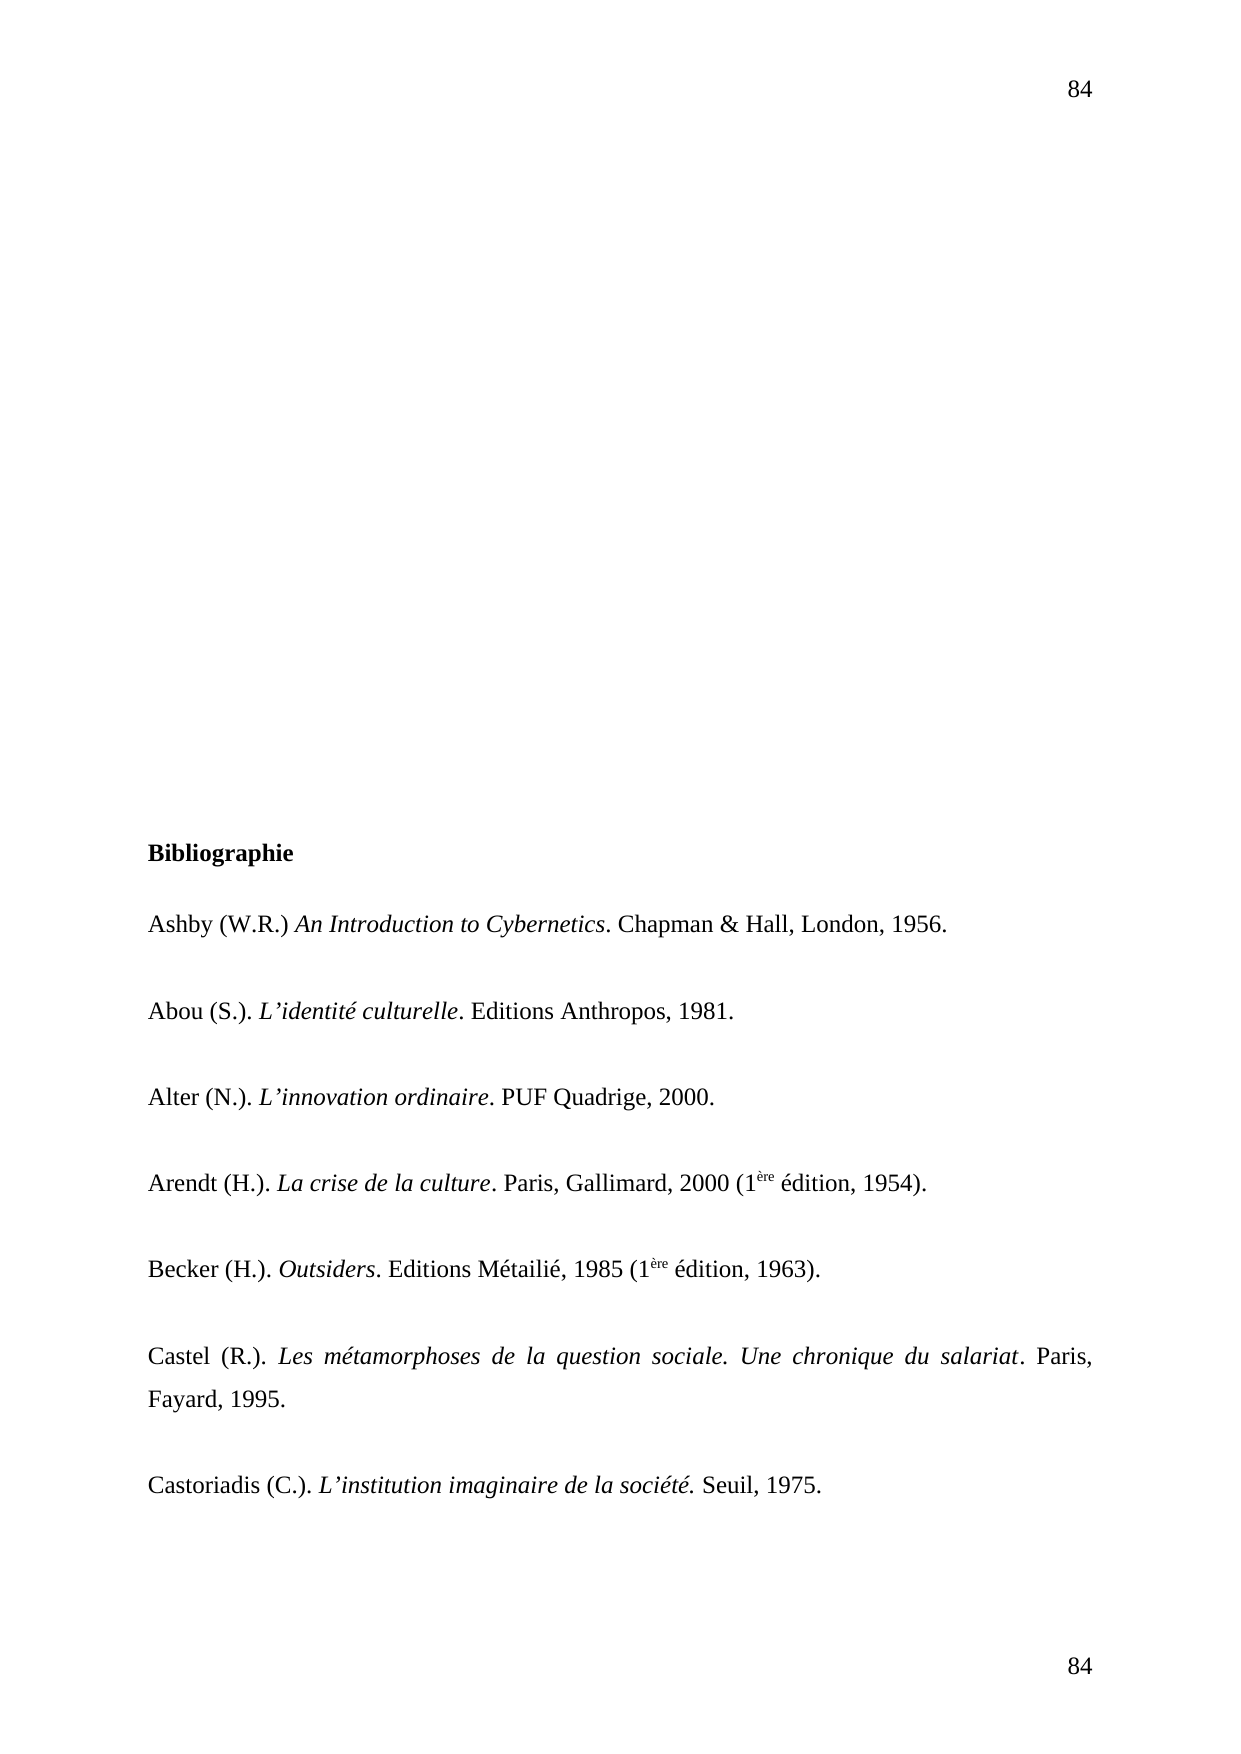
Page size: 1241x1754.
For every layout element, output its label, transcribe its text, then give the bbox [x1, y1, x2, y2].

text Ashby (W.R.) An Introduction to Cybernetics. Chapman & Hall, London, 1956. [148, 909, 1092, 938]
text Castel (R.). Les métamorphoses de la question sociale. Une chronique du salariat. Paris, Fayard, 1995. [148, 1341, 1092, 1413]
text Castoriadis (C.). L’institution imaginaire de la société. Seuil, 1975. [148, 1470, 1092, 1499]
text Abou (S.). L’identité culturelle. Editions Anthropos, 1981. [148, 996, 1092, 1024]
text Arendt (H.). La crise de la culture. Paris, Gallimard, 2000 (1ère édition, 1954). [148, 1168, 1092, 1197]
text Becker (H.). Outsiders. Editions Métailié, 1985 (1ère édition, 1963). [148, 1254, 1092, 1283]
text Alter (N.). L’innovation ordinaire. PUF Quadrige, 2000. [148, 1082, 1092, 1111]
subtitle Bibliographie [148, 838, 1092, 866]
